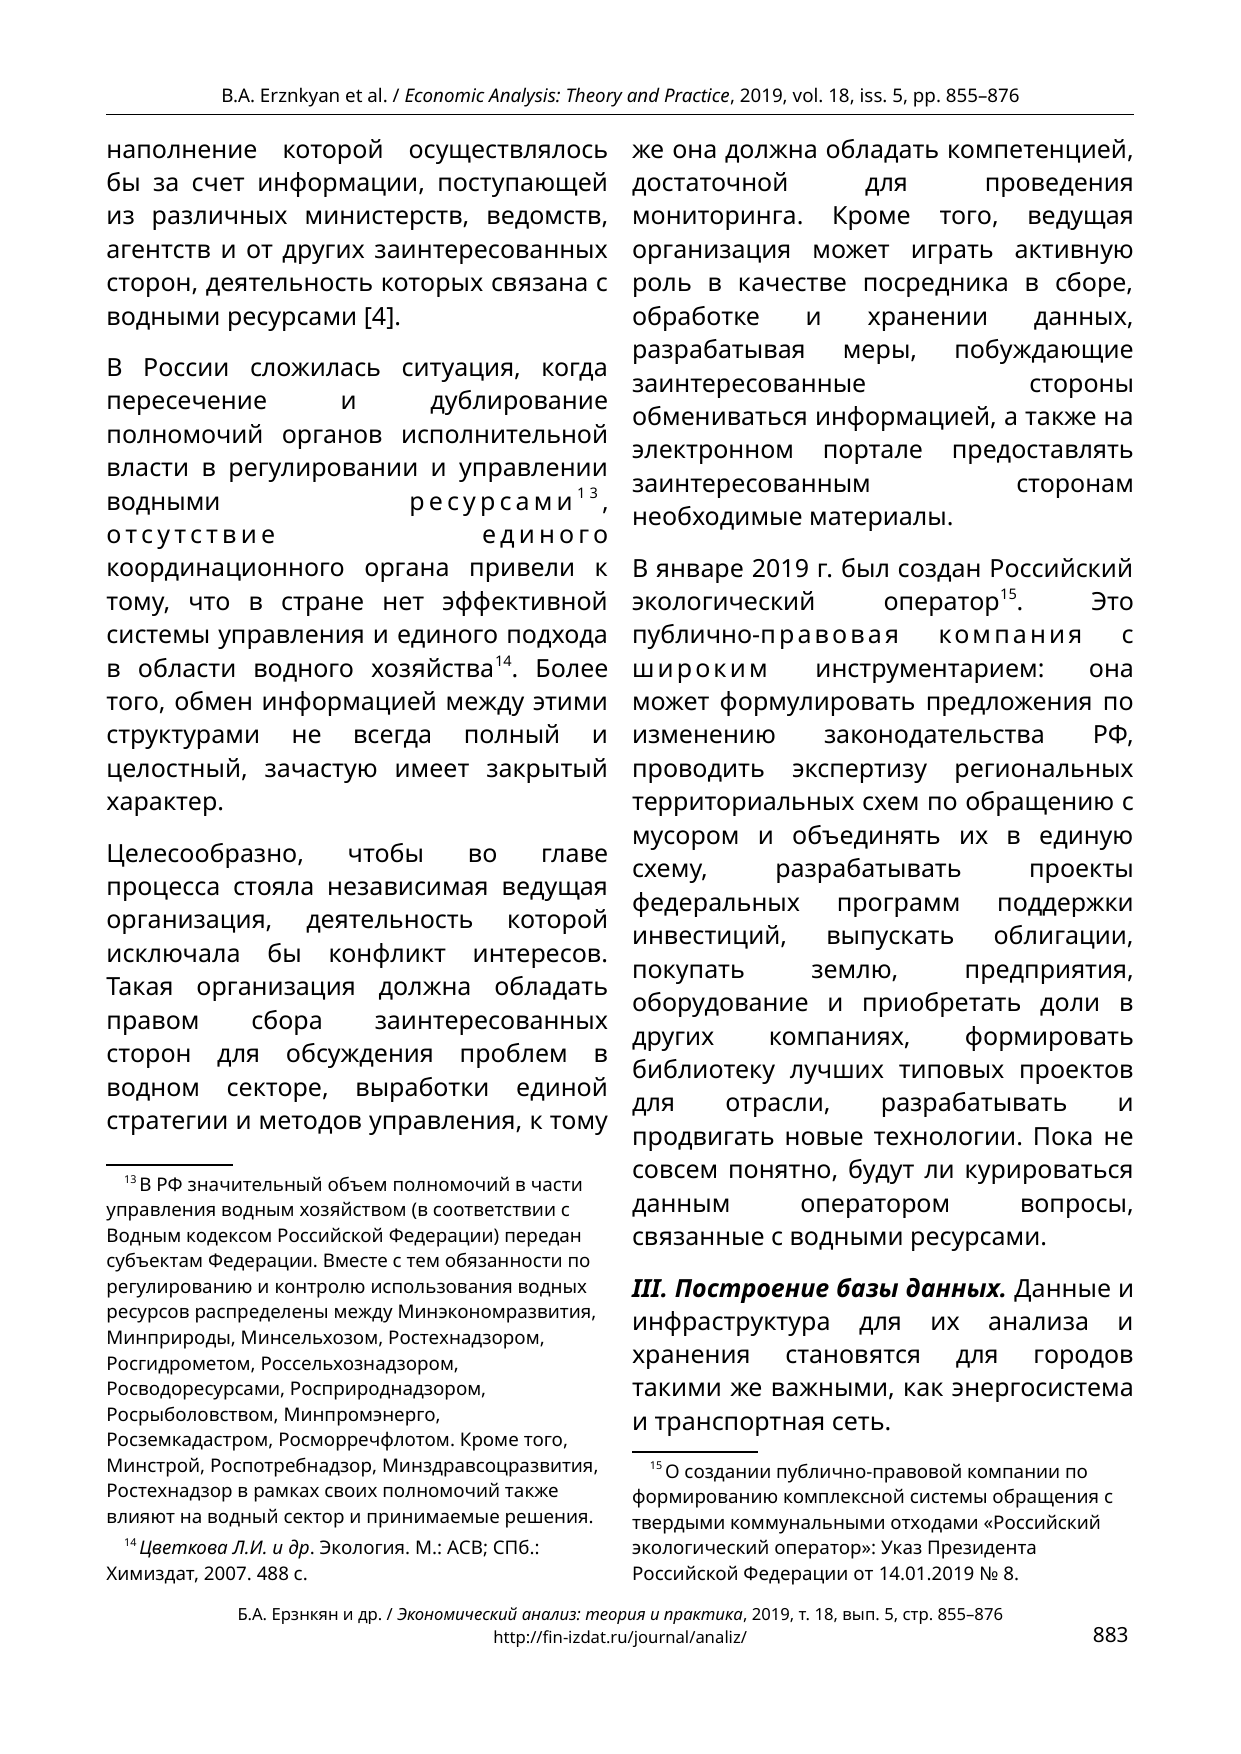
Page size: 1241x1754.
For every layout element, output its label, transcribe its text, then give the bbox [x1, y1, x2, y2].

text В январе 2019 г. был создан Российский экологический оператор. Это публично-правовая компания с широким инструментарием: она может формулировать предложения по изменению законодательства РФ, проводить экспертизу региональных территориальных схем по обращению с мусором и объединять их в единую схему, разрабатывать проекты федеральных программ поддержки инвестиций, выпускать облигации, покупать землю, предприятия, оборудование и приобретать доли в других компаниях, формировать библиотеку лучших типовых проектов для отрасли, разрабатывать и продвигать новые технологии. Пока не совсем понятно, будут ли курироваться данным оператором вопросы, связанные с водными ресурсами. [632, 551, 1134, 1253]
text III. Построение базы данных. Данные и инфраструктура для их анализа и хранения становятся для городов такими же важными, как энергосистема и транспортная сеть. [632, 1271, 1134, 1438]
text Целесообразно, чтобы во главе процесса стояла независимая ведущая организация, деятельность которой исключала бы конфликт интересов. Такая организация должна обладать правом сбора заинтересованных сторон для обсуждения проблем в водном секторе, выработки единой стратегии и методов управления, к тому [106, 836, 608, 1137]
text В РФ значительный объем полномочий в части управления водным хозяйством (в соответствии с Водным кодексом Российской Федерации) передан субъектам Федерации. Вместе с тем обязанности по регулированию и контролю использования водных ресурсов распределены между Минэкономразвития, Минприроды, Минсельхозом, Ростехнадзором, Росгидрометом, Россельхознадзором, Росводоресурсами, Росприроднадзором, Росрыболовством, Минпромэнерго, Росземкадастром, Росморречфлотом. Кроме того, Минстрой, Роспотребнадзор, Минздравсоцразвития, Ростехнадзор в рамках своих полномочий также влияют на водный сектор и принимаемые решения. [106, 1171, 608, 1528]
text В России сложилась ситуация, когда пересечение и дублирование полномочий органов исполнительной власти в регулировании и управлении водными ресурсами, отсутствие единого координационного органа привели к тому, что в стране нет эффективной системы управления и единого подхода в области водного хозяйства. Более того, обмен информацией между этими структурами не всегда полный и целостный, зачастую имеет закрытый характер. [106, 350, 608, 818]
text наполнение которой осуществлялось бы за счет информации, поступающей из различных министерств, ведомств, агентств и от других заинтересованных сторон, деятельность которых связана с водными ресурсами [4]. [106, 132, 608, 332]
text же она должна обладать компетенцией, достаточной для проведения мониторинга. Кроме того, ведущая организация может играть активную роль в качестве посредника в сборе, обработке и хранении данных, разрабатывая меры, побуждающие заинтересованные стороны обмениваться информацией, а также на электронном портале предоставлять заинтересованным сторонам необходимые материалы. [632, 132, 1134, 533]
text О создании публично-правовой компании по формированию комплексной системы обращения с твердыми коммунальными отходами «Российский экологический оператор»: Указ Президента Российской Федерации от 14.01.2019 № 8. [632, 1458, 1134, 1586]
text Цветкова Л.И. и др. Экология. М.: АСВ; СПб.: Химиздат, 2007. 488 с. [106, 1534, 608, 1586]
